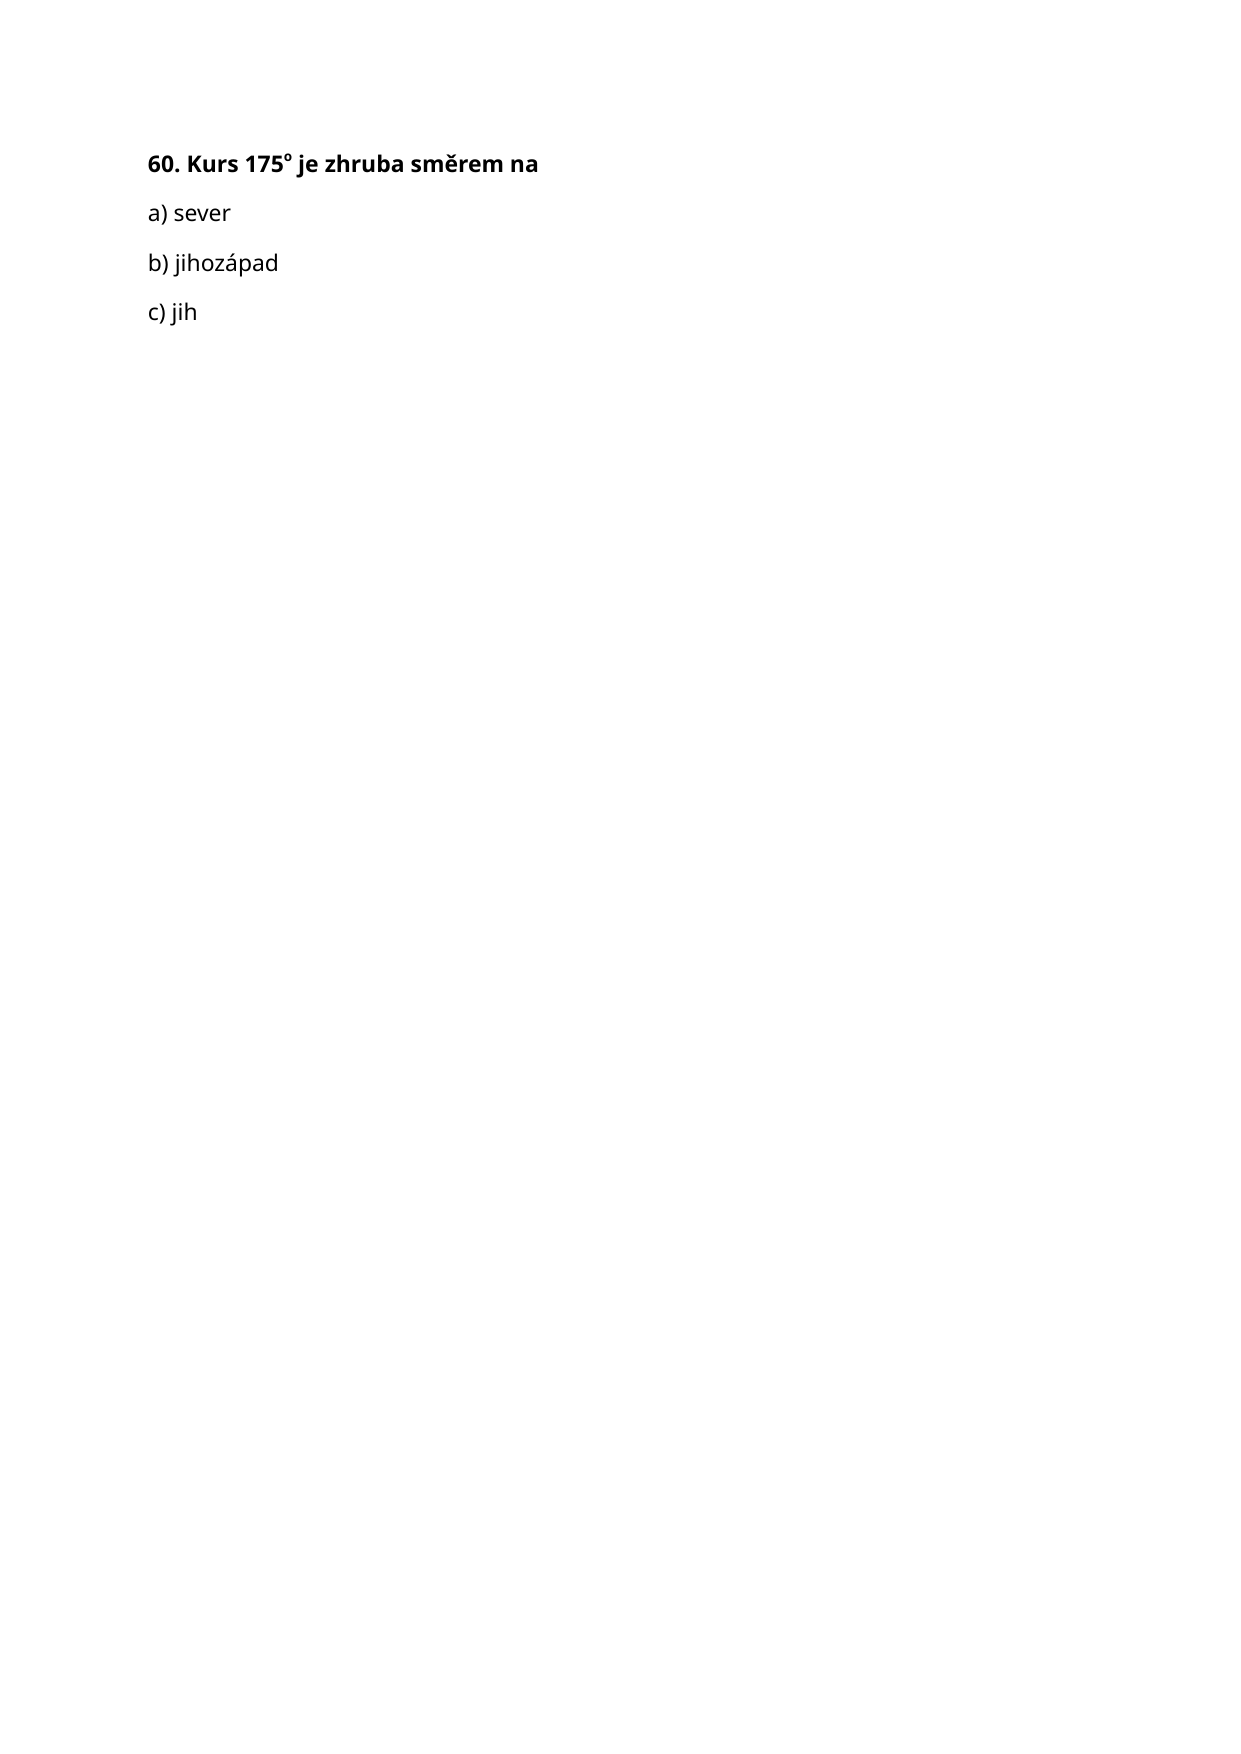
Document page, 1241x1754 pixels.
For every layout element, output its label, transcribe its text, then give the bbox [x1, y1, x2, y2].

text 60. Kurs 175o je zhruba směrem na [148, 148, 1093, 179]
text c) jih [148, 296, 1093, 327]
text a) sever [148, 197, 1093, 228]
text b) jihozápad [148, 247, 1093, 278]
